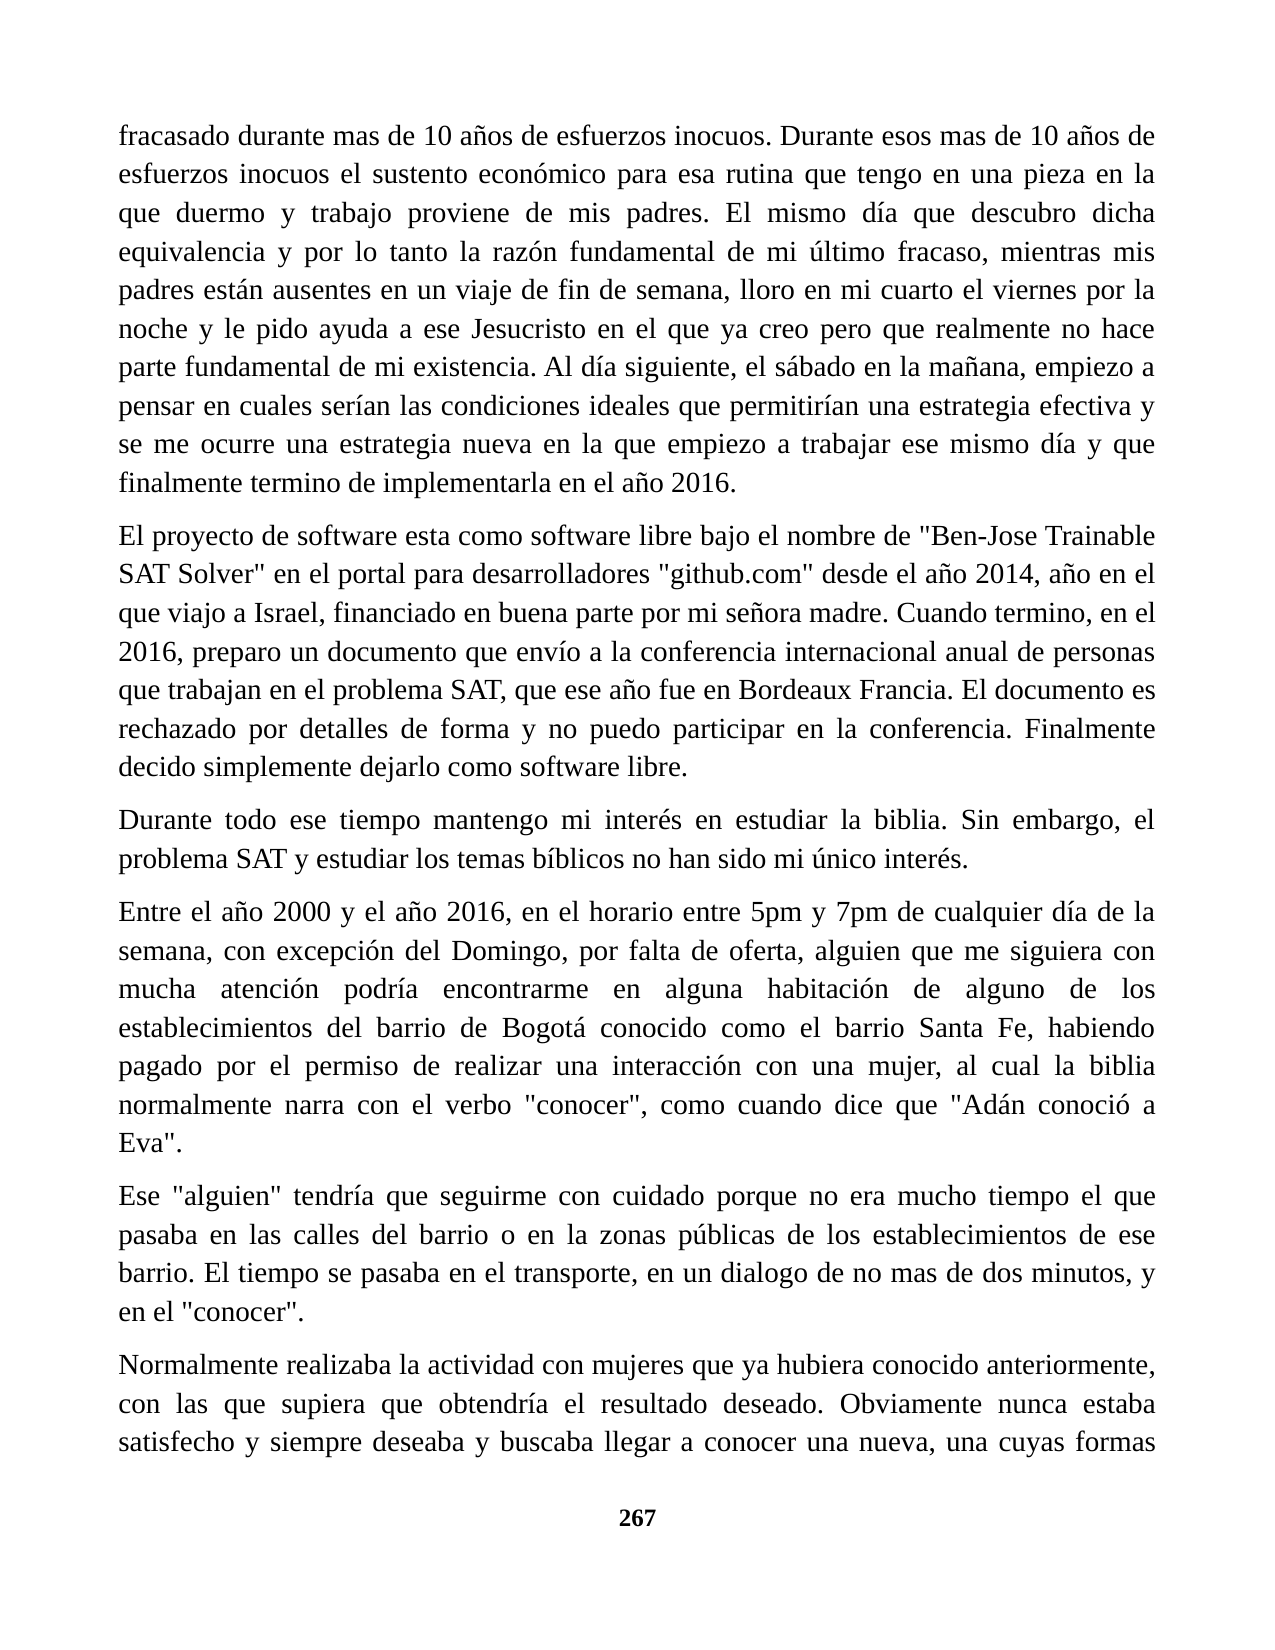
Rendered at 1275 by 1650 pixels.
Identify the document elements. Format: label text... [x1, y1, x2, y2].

text Normalmente realizaba la actividad con mujeres que ya hubiera conocido anteriormente, con las que supiera que obtendría el resultado deseado. Obviamente nunca estaba satisfecho y siempre deseaba y buscaba llegar a conocer una nueva, una cuyas formas [118, 1347, 1157, 1458]
text Durante todo ese tiempo mantengo mi interés en estudiar la biblia. Sin embargo, el problema SAT y estudiar los temas bíblicos no han sido mi único interés. [118, 802, 1157, 874]
text fracasado durante mas de 10 años de esfuerzos inocuos. Durante esos mas de 10 años de esfuerzos inocuos el sustento económico para esa rutina que tengo en una pieza en la que duermo y trabajo proviene de mis padres. El mismo día que descubro dicha equivalencia y por lo tanto la razón fundamental de mi último fracaso, mientras mis padres están ausentes en un viaje de fin de semana, lloro en mi cuarto el viernes por la noche y le pido ayuda a ese Jesucristo en el que ya creo pero que realmente no hace parte fundamental de mi existencia. Al día siguiente, el sábado en la mañana, empiezo a pensar en cuales serían las condiciones ideales que permitirían una estrategia efectiva y se me ocurre una estrategia nueva en la que empiezo a trabajar ese mismo día y que finalmente termino de implementarla en el año 2016. [118, 118, 1157, 498]
text El proyecto de software esta como software libre bajo el nombre de "Ben-Jose Trainable SAT Solver" en el portal para desarrolladores "github.com" desde el año 2014, año en el que viajo a Israel, financiado en buena parte por mi señora madre. Cuando termino, en el 2016, preparo un documento que envío a la conferencia internacional anual de personas que trabajan en el problema SAT, que ese año fue en Bordeaux Francia. El documento es rechazado por detalles de forma y no puedo participar en la conferencia. Finalmente decido simplemente dejarlo como software libre. [118, 518, 1157, 783]
text Ese "alguien" tendría que seguirme con cuidado porque no era mucho tiempo el que pasaba en las calles del barrio o en la zonas públicas de los establecimientos de ese barrio. El tiempo se pasaba en el transporte, en un dialogo de no mas de dos minutos, y en el "conocer". [118, 1178, 1157, 1328]
text Entre el año 2000 y el año 2016, en el horario entre 5pm y 7pm de cualquier día de la semana, con excepción del Domingo, por falta de oferta, alguien que me siguiera con mucha atención podría encontrarme en alguna habitación de alguno de los establecimientos del barrio de Bogotá conocido como el barrio Santa Fe, habiendo pagado por el permiso de realizar una interacción con una mujer, al cual la biblia normalmente narra con el verbo "conocer", como cuando dice que "Adán conoció a Eva". [118, 894, 1157, 1159]
